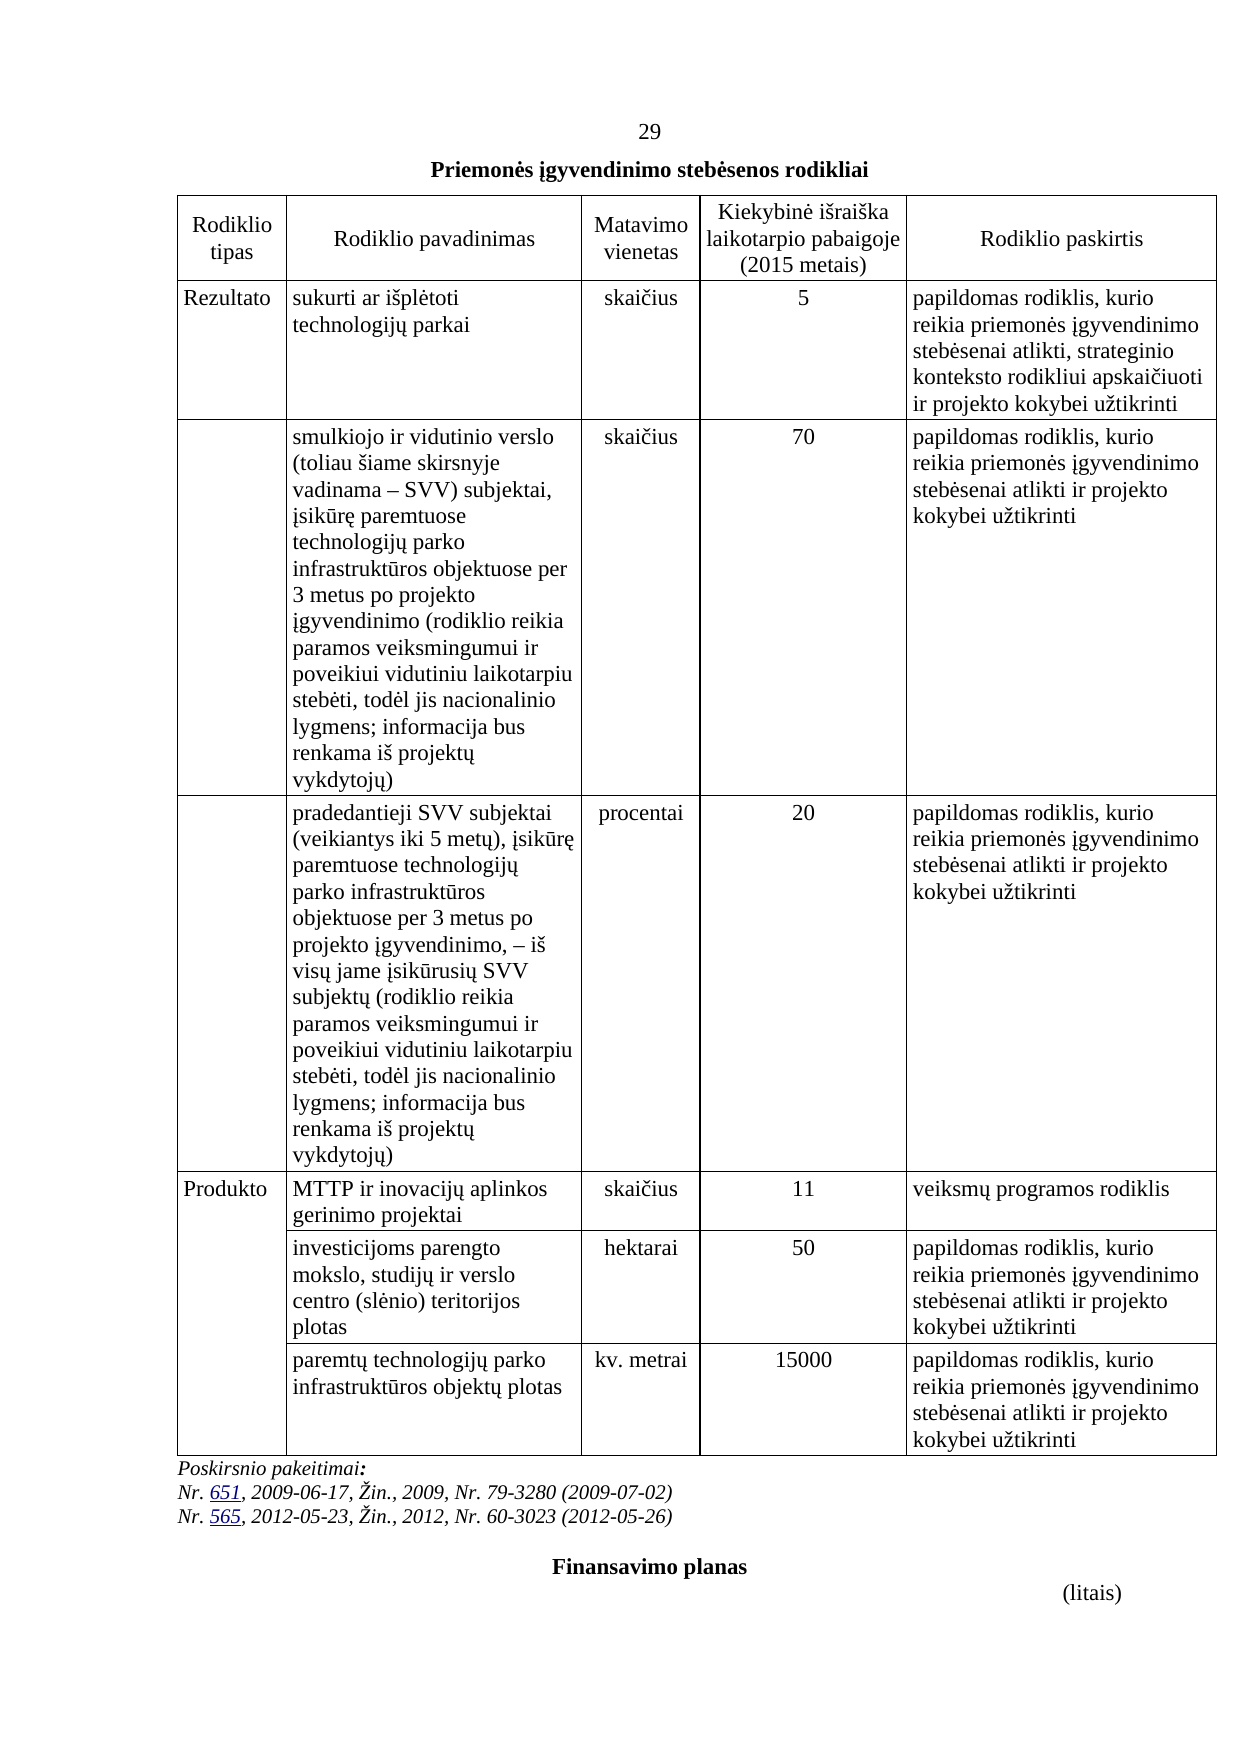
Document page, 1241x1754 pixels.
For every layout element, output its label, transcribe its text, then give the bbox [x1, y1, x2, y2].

table_cell papildomas rodiklis, kurio reikia priemonės įgyvendinimo stebėsenai atlikti ir projekto kokybei užtikrinti [907, 1344, 1216, 1455]
table_cell [178, 420, 286, 795]
table_cell veiksmų programos rodiklis [907, 1172, 1216, 1230]
table_cell kv. metrai [582, 1344, 699, 1455]
table_cell Rezultato [178, 281, 286, 419]
table_cell papildomas rodiklis, kurio reikia priemonės įgyvendinimo stebėsenai atlikti ir projekto kokybei užtikrinti [907, 420, 1216, 795]
text Nr. 565, 2012-05-23, Žin., 2012, Nr. 60-3023 (2012-05-26) [177, 1504, 1122, 1528]
table_cell 5 [701, 281, 906, 419]
table_cell smulkiojo ir vidutinio verslo (toliau šiame skirsnyje vadinama – SVV) subjektai, įsikūrę paremtuose technologijų parko infrastruktūros objektuose per 3 metus po projekto įgyvendinimo (rodiklio reikia paramos veiksmingumui ir poveikiui vidutiniu laikotarpiu stebėti, todėl jis nacionalinio lygmens; informacija bus renkama iš projektų vykdytojų) [287, 420, 581, 795]
table_cell MTTP ir inovacijų aplinkos gerinimo projektai [287, 1172, 581, 1230]
text Nr. 651, 2009-06-17, Žin., 2009, Nr. 79-3280 (2009-07-02) [177, 1480, 1122, 1504]
table_cell Produkto [178, 1172, 286, 1455]
table_cell skaičius [582, 1172, 699, 1230]
table_cell 11 [701, 1172, 906, 1230]
text Finansavimo planas [177, 1553, 1122, 1579]
table_cell pradedantieji SVV subjektai (veikiantys iki 5 metų), įsikūrę paremtuose technologijų parko infrastruktūros objektuose per 3 metus po projekto įgyvendinimo, – iš visų jame įsikūrusių SVV subjektų (rodiklio reikia paramos veiksmingumui ir poveikiui vidutiniu laikotarpiu stebėti, todėl jis nacionalinio lygmens; informacija bus renkama iš projektų vykdytojų) [287, 796, 581, 1171]
table_header Kiekybinė išraiška laikotarpio pabaigoje (2015 metais) [701, 196, 906, 280]
table_cell investicijoms parengto mokslo, studijų ir verslo centro (slėnio) teritorijos plotas [287, 1231, 581, 1343]
table_cell 70 [701, 420, 906, 795]
table_cell papildomas rodiklis, kurio reikia priemonės įgyvendinimo stebėsenai atlikti ir projekto kokybei užtikrinti [907, 1231, 1216, 1343]
table_cell paremtų technologijų parko infrastruktūros objektų plotas [287, 1344, 581, 1455]
table_cell hektarai [582, 1231, 699, 1343]
table_cell papildomas rodiklis, kurio reikia priemonės įgyvendinimo stebėsenai atlikti ir projekto kokybei užtikrinti [907, 796, 1216, 1171]
table_cell [178, 796, 286, 1171]
table_header Rodiklio paskirtis [907, 196, 1216, 280]
text Priemonės įgyvendinimo stebėsenos rodikliai [177, 156, 1122, 182]
table_cell sukurti ar išplėtoti technologijų parkai [287, 281, 581, 419]
table_cell procentai [582, 796, 699, 1171]
table_cell 15000 [701, 1344, 906, 1455]
table_cell 20 [701, 796, 906, 1171]
table_cell papildomas rodiklis, kurio reikia priemonės įgyvendinimo stebėsenai atlikti, strateginio konteksto rodikliui apskaičiuoti ir projekto kokybei užtikrinti [907, 281, 1216, 419]
text (litais) [215, 1579, 1122, 1606]
table_cell 50 [701, 1231, 906, 1343]
table_cell skaičius [582, 420, 699, 795]
table_cell skaičius [582, 281, 699, 419]
subtitle Poskirsnio pakeitimai: [177, 1456, 1122, 1480]
table_header Rodiklio pavadinimas [287, 196, 581, 280]
table_header Rodiklio tipas [178, 196, 286, 280]
table_header Matavimo vienetas [582, 196, 699, 280]
